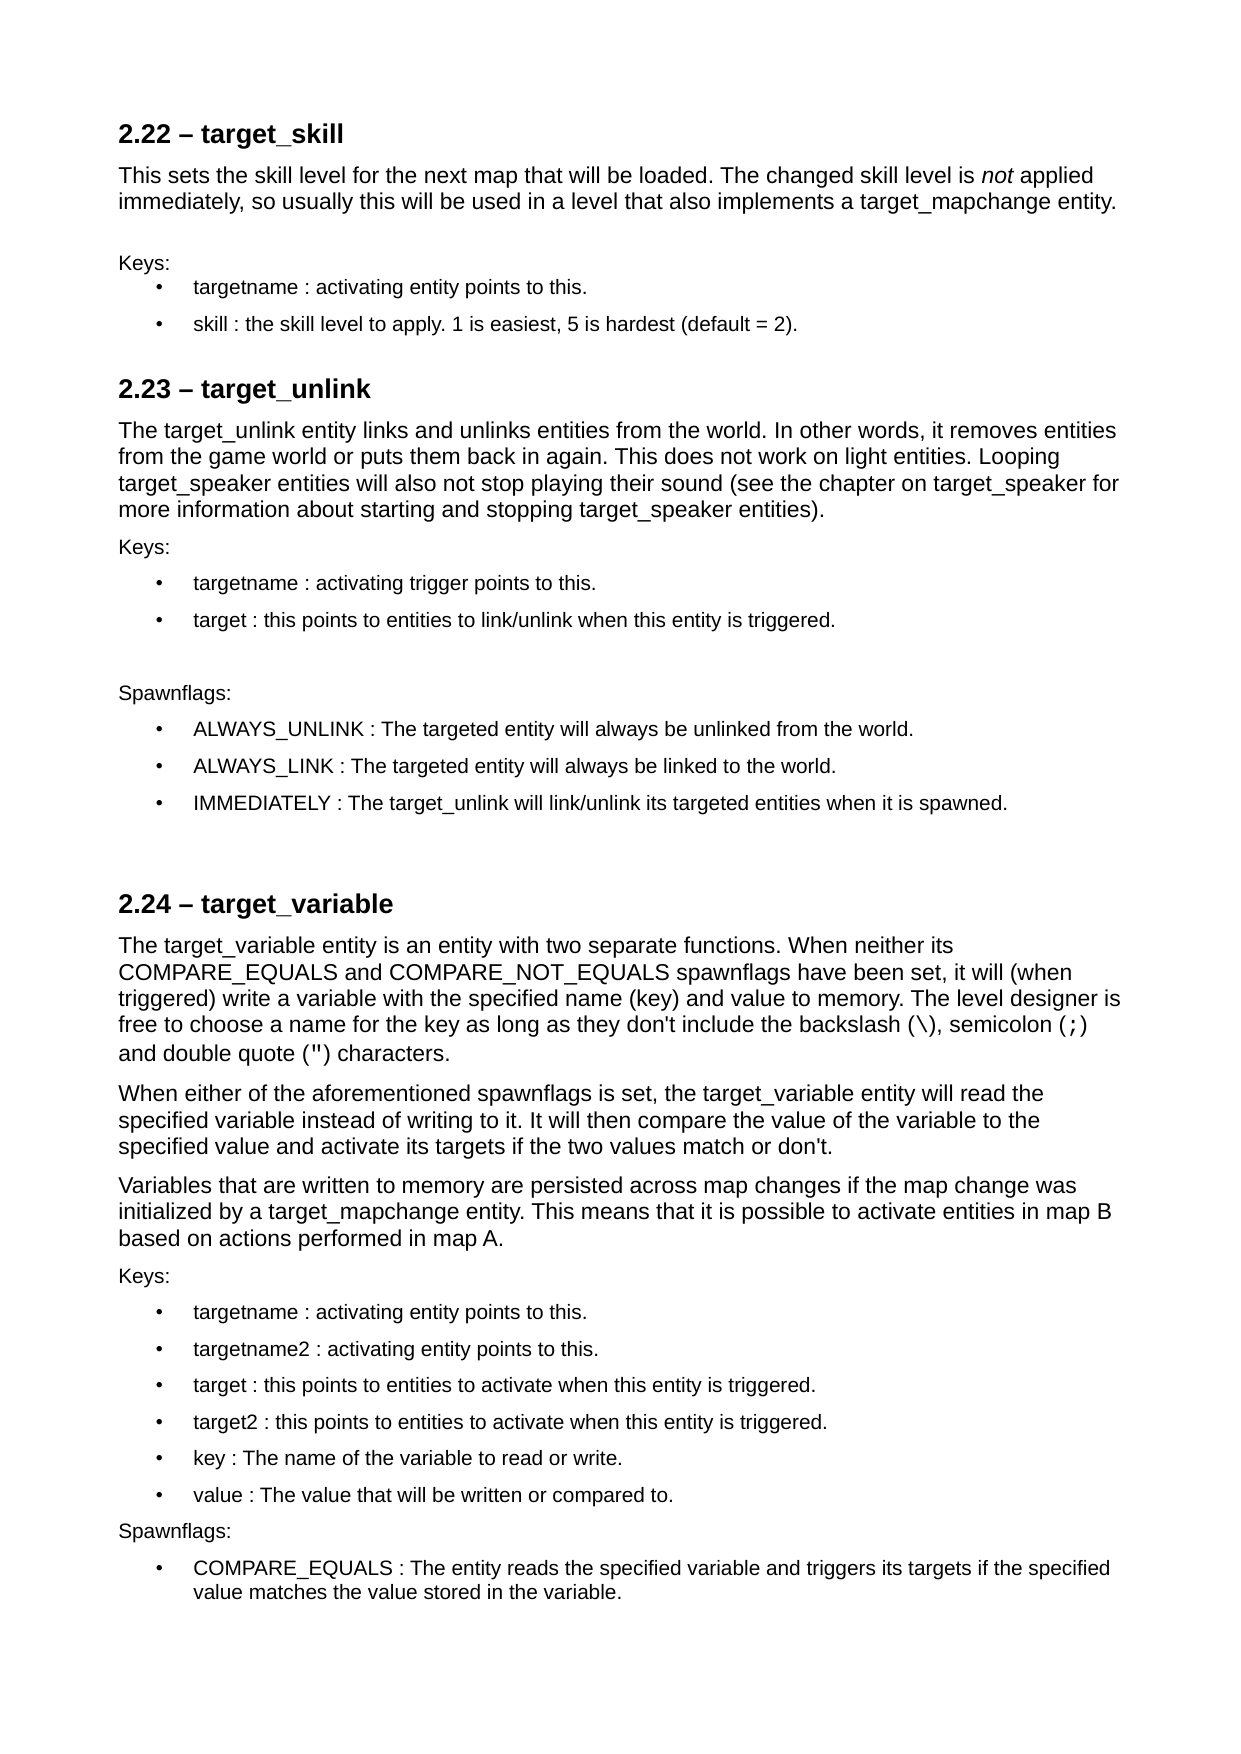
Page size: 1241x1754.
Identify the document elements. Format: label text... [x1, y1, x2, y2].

list skill : the skill level to apply. 1 is easiest, 5 is hardest (default = 2). [156, 312, 1122, 336]
text Keys: [118, 1263, 1122, 1287]
list targetname : activating entity points to this. [156, 1300, 1122, 1324]
text The target_unlink entity links and unlinks entities from the world. In other words, it removes entities from the game world or puts them back in again. This does not work on light entities. Looping target_speaker entities will also not stop playing their sound (see the chapter on target_speaker for more information about starting and stopping target_speaker entities). [118, 417, 1122, 522]
text This sets the skill level for the next map that will be loaded. The changed skill level is not applied immediately, so usually this will be used in a level that also implements a target_mapchange entity. [118, 162, 1122, 214]
list IMMEDIATELY : The target_unlink will link/unlink its targeted entities when it is spawned. [156, 790, 1122, 814]
text Keys: [118, 535, 1122, 559]
list targetname : activating trigger points to this. [156, 571, 1122, 595]
text The target_variable entity is an entity with two separate functions. When neither its COMPARE_EQUALS and COMPARE_NOT_EQUALS spawnflags have been set, it will (when triggered) write a variable with the specified name (key) and value to memory. The level designer is free to choose a name for the key as long as they don't include the backslash (\), semicolon (;) and double quote (") characters. [118, 932, 1122, 1068]
list ALWAYS_UNLINK : The targeted entity will always be unlinked from the world. [156, 717, 1122, 741]
list target2 : this points to entities to activate when this entity is triggered. [156, 1410, 1122, 1434]
list key : The name of the variable to read or write. [156, 1446, 1122, 1470]
text Keys: [118, 251, 1122, 275]
list COMPARE_EQUALS : The entity reads the specified variable and triggers its targets if the specified value matches the value stored in the variable. [156, 1556, 1122, 1604]
list targetname : activating entity points to this. [156, 275, 1122, 299]
subtitle 2.24 – target_variable [118, 888, 1122, 920]
list target : this points to entities to activate when this entity is triggered. [156, 1373, 1122, 1397]
text Spawnflags: [118, 1519, 1122, 1543]
text When either of the aforementioned spawnflags is set, the target_variable entity will read the specified variable instead of writing to it. It will then compare the value of the variable to the specified value and activate its targets if the two values match or don't. [118, 1080, 1122, 1159]
text Variables that are written to memory are persisted across map changes if the map change was initialized by a target_mapchange entity. This means that it is possible to activate entities in map B based on actions performed in map A. [118, 1172, 1122, 1251]
list target : this points to entities to link/unlink when this entity is triggered. [156, 608, 1122, 632]
subtitle 2.22 – target_skill [118, 118, 1122, 149]
subtitle 2.23 – target_unlink [118, 373, 1122, 404]
text Spawnflags: [118, 681, 1122, 705]
list value : The value that will be written or compared to. [156, 1483, 1122, 1507]
list ALWAYS_LINK : The targeted entity will always be linked to the world. [156, 754, 1122, 778]
list targetname2 : activating entity points to this. [156, 1337, 1122, 1361]
